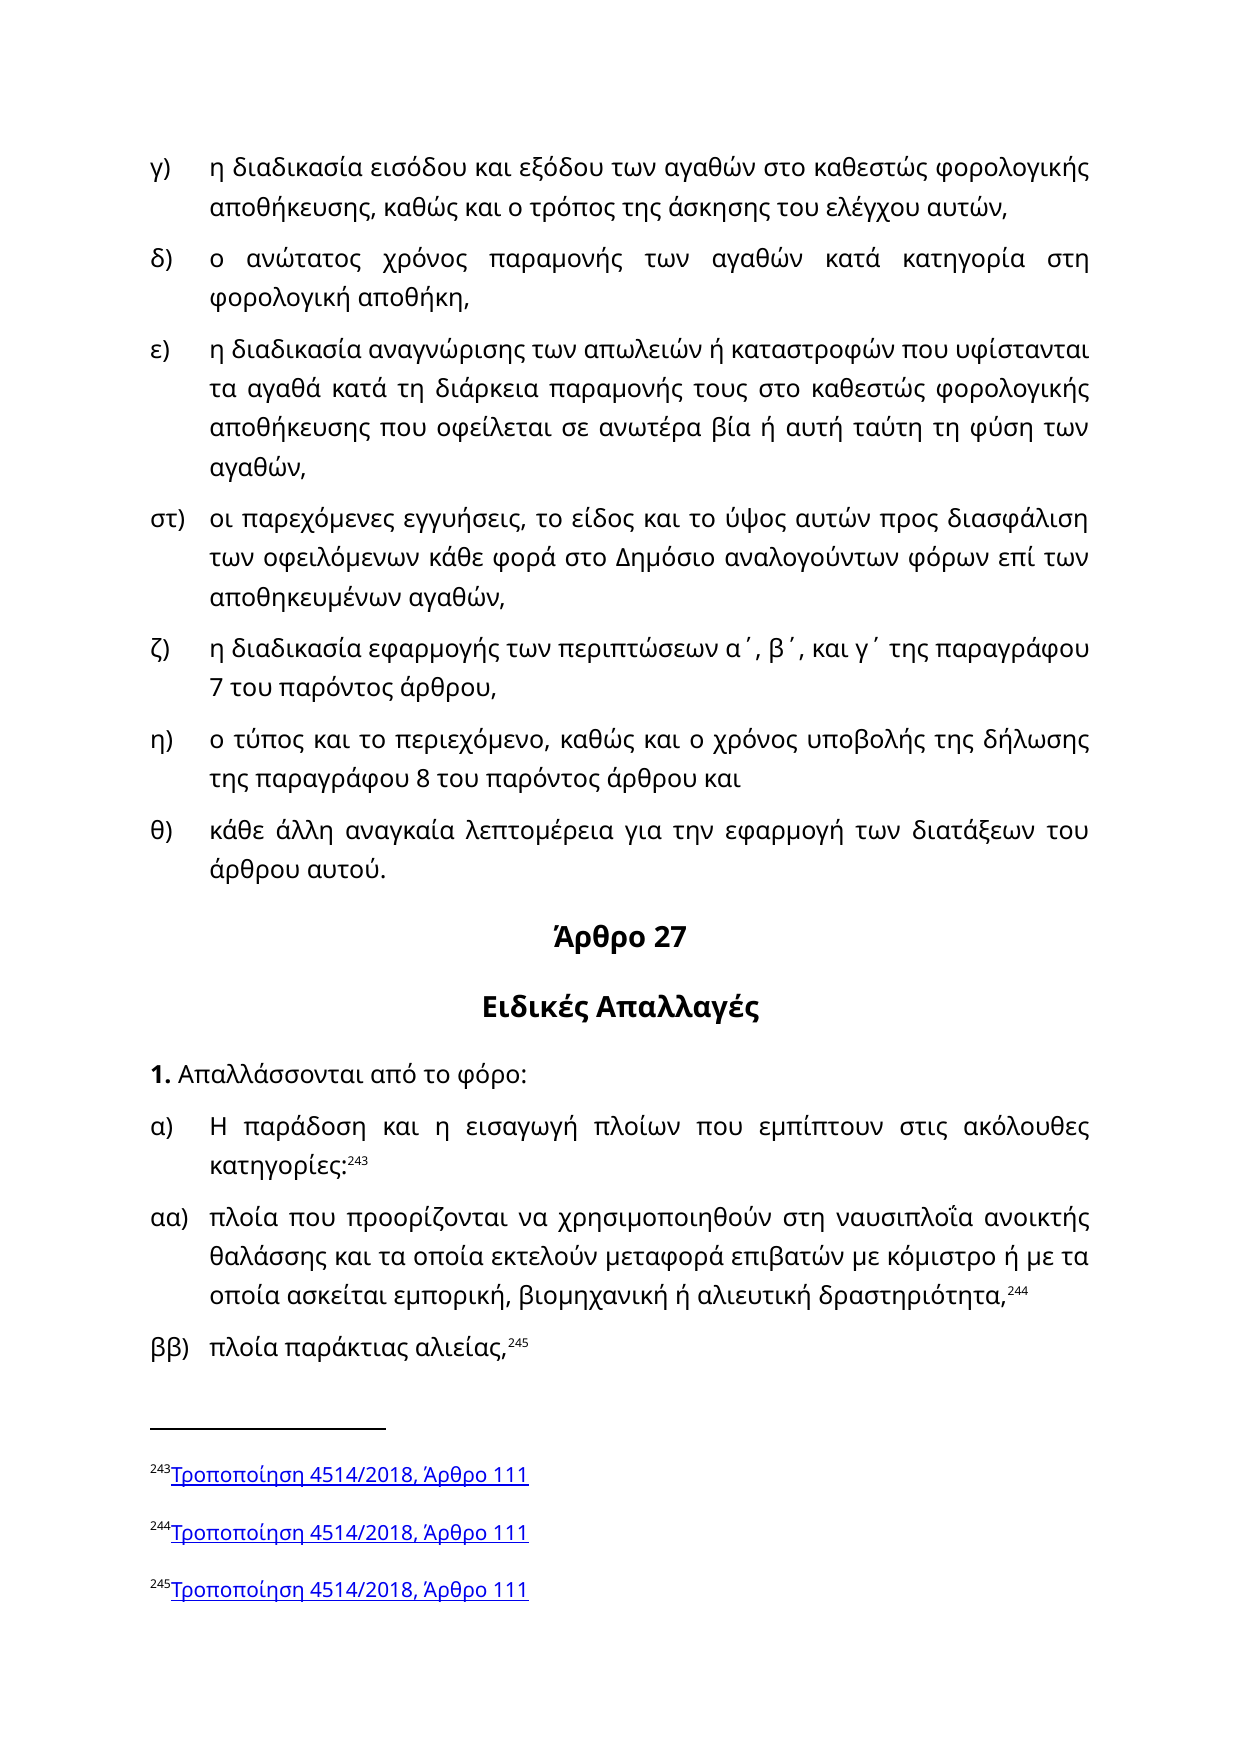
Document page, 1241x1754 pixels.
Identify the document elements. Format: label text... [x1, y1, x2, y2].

list στ) οι παρεχόμενες εγγυήσεις, το είδος και το ύψος αυτών προς διασφάλιση των οφειλόμενων κάθε φορά στο Δημόσιο αναλογούντων φόρων επί των αποθηκευμένων αγαθών, [150, 501, 1090, 613]
text Τροποποίηση 4514/2018, Άρθρο 111 [150, 1576, 1090, 1604]
list η) ο τύπος και το περιεχόμενο, καθώς και ο χρόνος υποβολής της δήλωσης της παραγράφου 8 του παρόντος άρθρου και [150, 722, 1090, 795]
list ε) η διαδικασία αναγνώρισης των απωλειών ή καταστροφών που υφίστανται τα αγαθά κατά τη διάρκεια παραμονής τους στο καθεστώς φορολογικής αποθήκευσης που οφείλεται σε ανωτέρα βία ή αυτή ταύτη τη φύση των αγαθών, [150, 332, 1090, 483]
text Τροποποίηση 4514/2018, Άρθρο 111 [150, 1460, 1090, 1489]
list ζ) η διαδικασία εφαρμογής των περιπτώσεων α΄, β΄, και γ΄ της παραγράφου 7 του παρόντος άρθρου, [150, 631, 1090, 704]
list δ) ο ανώτατος χρόνος παραμονής των αγαθών κατά κατηγορία στη φορολογική αποθήκη, [150, 241, 1090, 314]
list ββ) πλοία παράκτιας αλιείας, [150, 1329, 1090, 1364]
list αα) πλοία που προορίζονται να χρησιμοποιηθούν στη ναυσιπλοΐα ανοικτής θαλάσσης και τα οποία εκτελούν μεταφορά επιβατών με κόμιστρο ή με τα οποία ασκείται εμπορική, βιομηχανική ή αλιευτική δραστηριότητα, [150, 1199, 1090, 1312]
list α) H παράδοση και η εισαγωγή πλοίων που εμπίπτουν στις ακόλουθες κατηγορίες: [150, 1109, 1090, 1182]
list γ) η διαδικασία εισόδου και εξόδου των αγαθών στο καθεστώς φορολογικής αποθήκευσης, καθώς και ο τρόπος της άσκησης του ελέγχου αυτών, [150, 150, 1090, 223]
list θ) κάθε άλλη αναγκαία λεπτομέρεια για την εφαρμογή των διατάξεων του άρθρου αυτού. [150, 812, 1090, 886]
text 1. Απαλλάσσονται από το φόρο: [150, 1057, 1090, 1091]
subtitle Άρθρο 27 [150, 916, 1090, 956]
text Τροποποίηση 4514/2018, Άρθρο 111 [150, 1518, 1090, 1546]
subtitle Ειδικές Απαλλαγές [150, 986, 1090, 1026]
